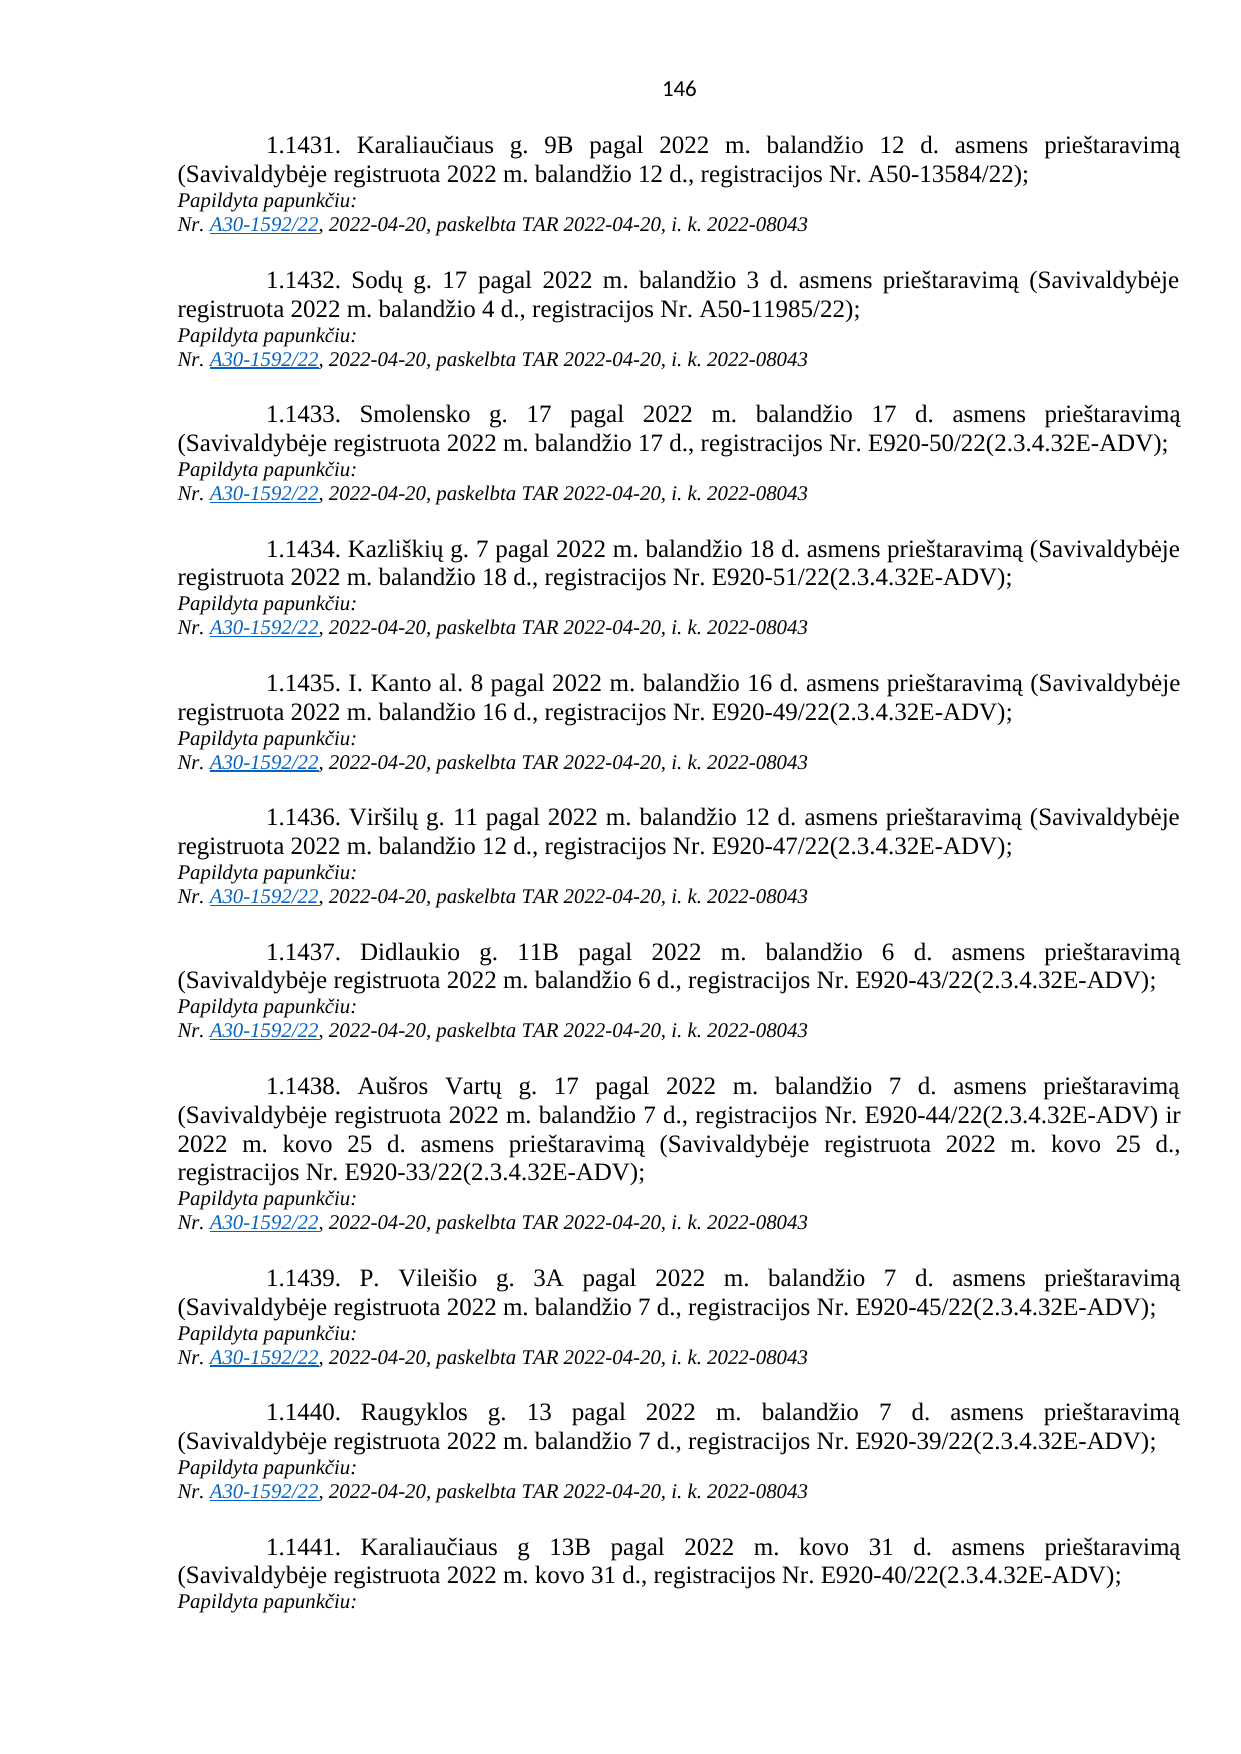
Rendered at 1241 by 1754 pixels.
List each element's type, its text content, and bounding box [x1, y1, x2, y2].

text Papildyta papunkčiu: [177, 322, 1181, 347]
text 1.1438. Aušros Vartų g. 17 pagal 2022 m. balandžio 7 d. asmens prieštaravimą (Savivaldybėje registruota 2022 m. balandžio 7 d., registracijos Nr. E920-44/22(2.3.4.32E-ADV) ir 2022 m. kovo 25 d. asmens prieštaravimą (Savivaldybėje registruota 2022 m. kovo 25 d., registracijos Nr. E920-33/22(2.3.4.32E-ADV); [177, 1071, 1181, 1186]
text Papildyta papunkčiu: [177, 994, 1181, 1018]
text Nr. A30-1592/22, 2022-04-20, paskelbta TAR 2022-04-20, i. k. 2022-08043 [177, 1345, 1181, 1369]
text Nr. A30-1592/22, 2022-04-20, paskelbta TAR 2022-04-20, i. k. 2022-08043 [177, 750, 1181, 774]
text 1.1434. Kazliškių g. 7 pagal 2022 m. balandžio 18 d. asmens prieštaravimą (Savivaldybėje registruota 2022 m. balandžio 18 d., registracijos Nr. E920-51/22(2.3.4.32E-ADV); [177, 534, 1181, 591]
text Nr. A30-1592/22, 2022-04-20, paskelbta TAR 2022-04-20, i. k. 2022-08043 [177, 481, 1181, 505]
text Papildyta papunkčiu: [177, 1321, 1181, 1345]
text 1.1433. Smolensko g. 17 pagal 2022 m. balandžio 17 d. asmens prieštaravimą (Savivaldybėje registruota 2022 m. balandžio 17 d., registracijos Nr. E920-50/22(2.3.4.32E-ADV); [177, 399, 1181, 457]
text Nr. A30-1592/22, 2022-04-20, paskelbta TAR 2022-04-20, i. k. 2022-08043 [177, 1210, 1181, 1234]
text 1.1440. Raugyklos g. 13 pagal 2022 m. balandžio 7 d. asmens prieštaravimą (Savivaldybėje registruota 2022 m. balandžio 7 d., registracijos Nr. E920-39/22(2.3.4.32E-ADV); [177, 1397, 1181, 1455]
text Nr. A30-1592/22, 2022-04-20, paskelbta TAR 2022-04-20, i. k. 2022-08043 [177, 212, 1181, 236]
text Papildyta papunkčiu: [177, 860, 1181, 884]
text 1.1435. I. Kanto al. 8 pagal 2022 m. balandžio 16 d. asmens prieštaravimą (Savivaldybėje registruota 2022 m. balandžio 16 d., registracijos Nr. E920-49/22(2.3.4.32E-ADV); [177, 668, 1181, 726]
text 1.1432. Sodų g. 17 pagal 2022 m. balandžio 3 d. asmens prieštaravimą (Savivaldybėje registruota 2022 m. balandžio 4 d., registracijos Nr. A50-11985/22); [177, 265, 1181, 322]
text Papildyta papunkčiu: [177, 1589, 1181, 1613]
text Papildyta papunkčiu: [177, 1186, 1181, 1210]
text Nr. A30-1592/22, 2022-04-20, paskelbta TAR 2022-04-20, i. k. 2022-08043 [177, 347, 1181, 371]
text 1.1439. P. Vileišio g. 3A pagal 2022 m. balandžio 7 d. asmens prieštaravimą (Savivaldybėje registruota 2022 m. balandžio 7 d., registracijos Nr. E920-45/22(2.3.4.32E-ADV); [177, 1263, 1181, 1321]
text Papildyta papunkčiu: [177, 1455, 1181, 1479]
text Nr. A30-1592/22, 2022-04-20, paskelbta TAR 2022-04-20, i. k. 2022-08043 [177, 1018, 1181, 1042]
text Papildyta papunkčiu: [177, 457, 1181, 481]
text Papildyta papunkčiu: [177, 591, 1181, 615]
text Nr. A30-1592/22, 2022-04-20, paskelbta TAR 2022-04-20, i. k. 2022-08043 [177, 1479, 1181, 1503]
text 1.1431. Karaliaučiaus g. 9B pagal 2022 m. balandžio 12 d. asmens prieštaravimą (Savivaldybėje registruota 2022 m. balandžio 12 d., registracijos Nr. A50-13584/22); [177, 131, 1181, 188]
text Papildyta papunkčiu: [177, 726, 1181, 750]
text 1.1437. Didlaukio g. 11B pagal 2022 m. balandžio 6 d. asmens prieštaravimą (Savivaldybėje registruota 2022 m. balandžio 6 d., registracijos Nr. E920-43/22(2.3.4.32E-ADV); [177, 937, 1181, 994]
text Papildyta papunkčiu: [177, 188, 1181, 212]
text 1.1436. Viršilų g. 11 pagal 2022 m. balandžio 12 d. asmens prieštaravimą (Savivaldybėje registruota 2022 m. balandžio 12 d., registracijos Nr. E920-47/22(2.3.4.32E-ADV); [177, 802, 1181, 860]
text Nr. A30-1592/22, 2022-04-20, paskelbta TAR 2022-04-20, i. k. 2022-08043 [177, 615, 1181, 639]
text Nr. A30-1592/22, 2022-04-20, paskelbta TAR 2022-04-20, i. k. 2022-08043 [177, 884, 1181, 908]
text 1.1441. Karaliaučiaus g 13B pagal 2022 m. kovo 31 d. asmens prieštaravimą (Savivaldybėje registruota 2022 m. kovo 31 d., registracijos Nr. E920-40/22(2.3.4.32E-ADV); [177, 1532, 1181, 1589]
